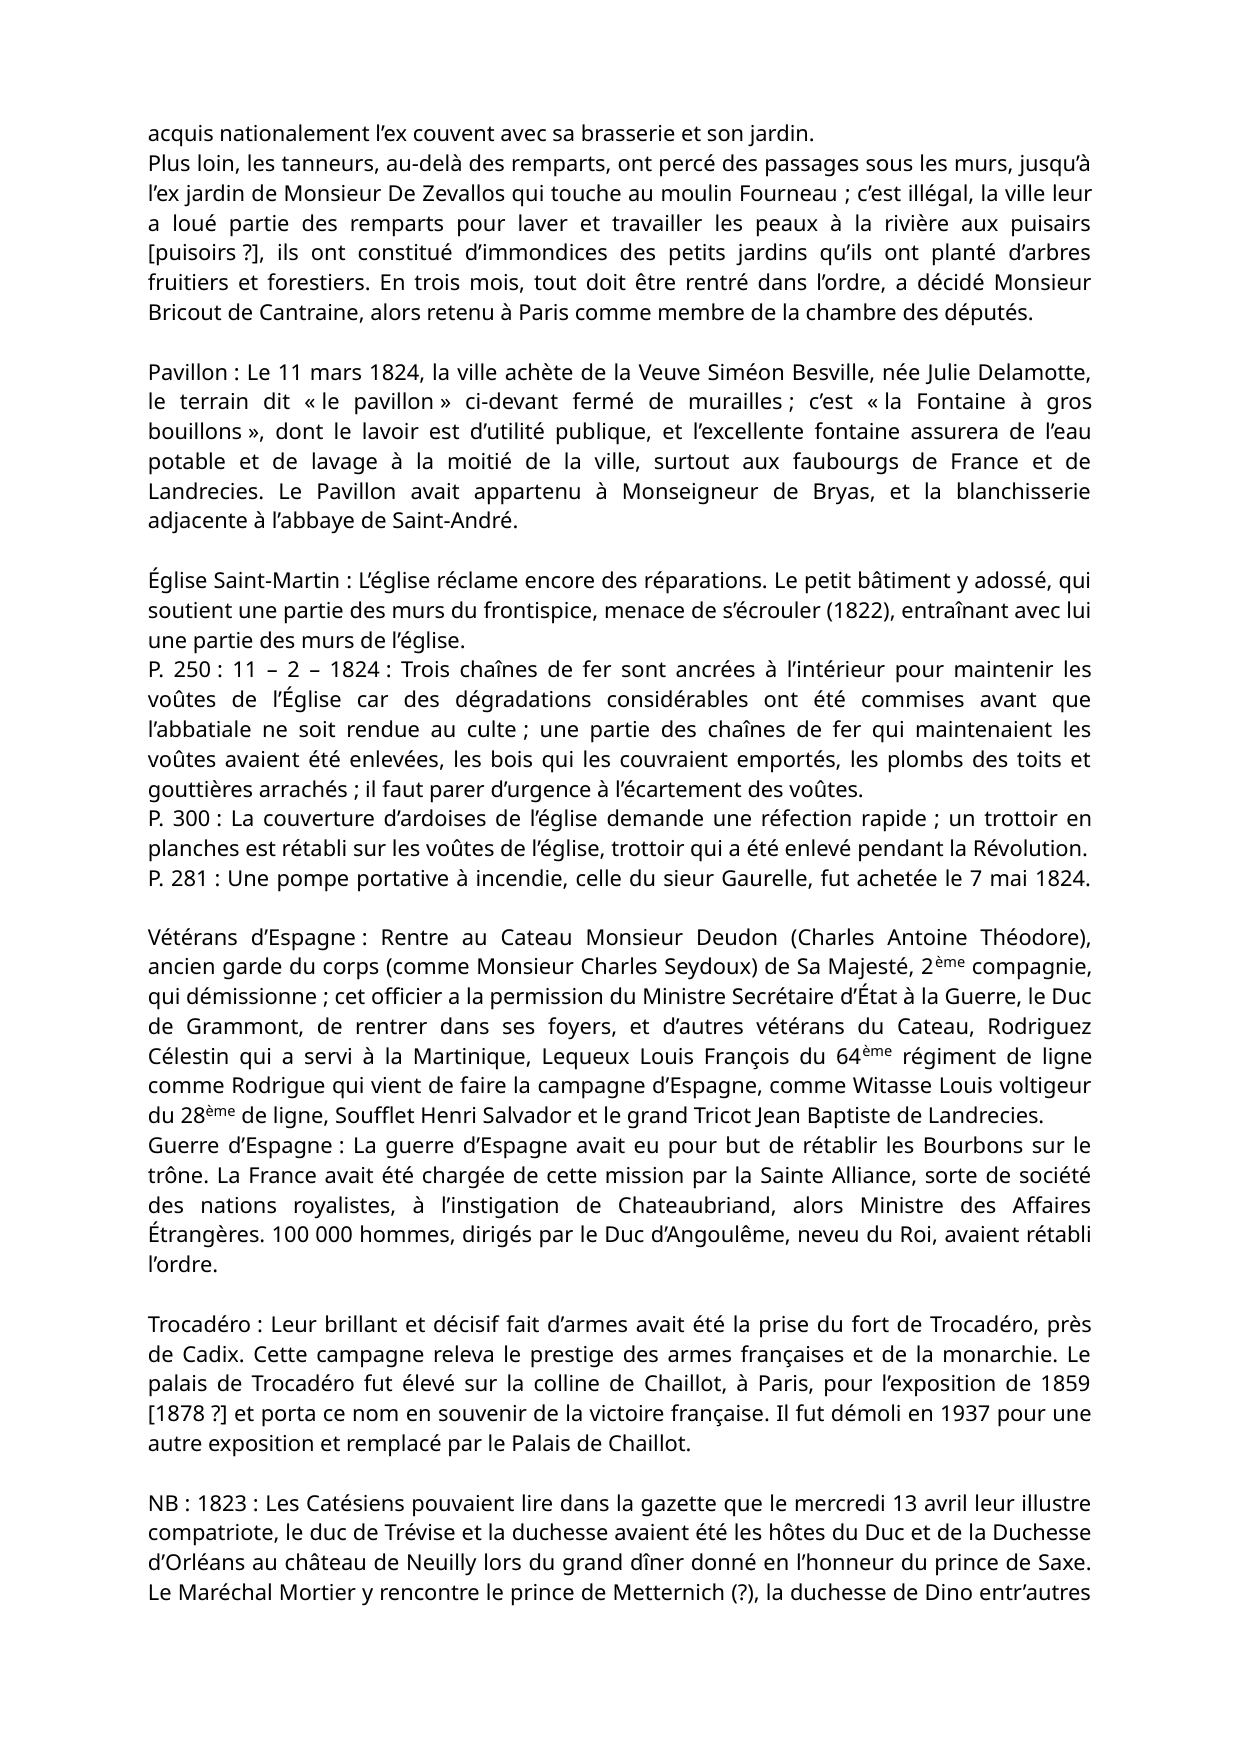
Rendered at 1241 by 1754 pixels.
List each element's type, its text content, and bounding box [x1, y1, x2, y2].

text P. 281 : Une pompe portative à incendie, celle du sieur Gaurelle, fut achetée le 7 mai 1824. [148, 863, 1092, 921]
text Trocadéro : Leur brillant et décisif fait d’armes avait été la prise du fort de Trocadéro, près de Cadix. Cette campagne releva le prestige des armes françaises et de la monarchie. Le palais de Trocadéro fut élevé sur la colline de Chaillot, à Paris, pour l’exposition de 1859 [1878 ?] et porta ce nom en souvenir de la victoire française. Il fut démoli en 1937 pour une autre exposition et remplacé par le Palais de Chaillot. [148, 1309, 1092, 1458]
text P. 250 : 11 – 2 – 1824 : Trois chaînes de fer sont ancrées à l’intérieur pour maintenir les voûtes de l’Église car des dégradations considérables ont été commises avant que l’abbatiale ne soit rendue au culte ; une partie des chaînes de fer qui maintenaient les voûtes avaient été enlevées, les bois qui les couvraient emportés, les plombs des toits et gouttières arrachés ; il faut parer d’urgence à l’écartement des voûtes. [148, 654, 1092, 803]
text acquis nationalement l’ex couvent avec sa brasserie et son jardin. [148, 118, 1092, 148]
text P. 300 : La couverture d’ardoises de l’église demande une réfection rapide ; un trottoir en planches est rétabli sur les voûtes de l’église, trottoir qui a été enlevé pendant la Révolution. [148, 803, 1092, 863]
text Vétérans d’Espagne : Rentre au Cateau Monsieur Deudon (Charles Antoine Théodore), ancien garde du corps (comme Monsieur Charles Seydoux) de Sa Majesté, 2ème compagnie, qui démissionne ; cet officier a la permission du Ministre Secrétaire d’État à la Guerre, le Duc de Grammont, de rentrer dans ses foyers, et d’autres vétérans du Cateau, Rodriguez Célestin qui a servi à la Martinique, Lequeux Louis François du 64ème régiment de ligne comme Rodrigue qui vient de faire la campagne d’Espagne, comme Witasse Louis voltigeur du 28ème de ligne, Soufflet Henri Salvador et le grand Tricot Jean Baptiste de Landrecies. [148, 921, 1092, 1130]
text NB : 1823 : Les Catésiens pouvaient lire dans la gazette que le mercredi 13 avril leur illustre compatriote, le duc de Trévise et la duchesse avaient été les hôtes du Duc et de la Duchesse d’Orléans au château de Neuilly lors du grand dîner donné en l’honneur du prince de Saxe. Le Maréchal Mortier y rencontre le prince de Metternich (?), la duchesse de Dino entr’autres [148, 1487, 1092, 1607]
text Plus loin, les tanneurs, au-delà des remparts, ont percé des passages sous les murs, jusqu’à l’ex jardin de Monsieur De Zevallos qui touche au moulin Fourneau ; c’est illégal, la ville leur a loué partie des remparts pour laver et travailler les peaux à la rivière aux puisairs [puisoirs ?], ils ont constitué d’immondices des petits jardins qu’ils ont planté d’arbres fruitiers et forestiers. En trois mois, tout doit être rentré dans l’ordre, a décidé Monsieur Bricout de Cantraine, alors retenu à Paris comme membre de la chambre des députés. [148, 148, 1092, 327]
text Pavillon : Le 11 mars 1824, la ville achète de la Veuve Siméon Besville, née Julie Delamotte, le terrain dit « le pavillon » ci-devant fermé de murailles ; c’est « la Fontaine à gros bouillons », dont le lavoir est d’utilité publique, et l’excellente fontaine assurera de l’eau potable et de lavage à la moitié de la ville, surtout aux faubourgs de France et de Landrecies. Le Pavillon avait appartenu à Monseigneur de Bryas, et la blanchisserie adjacente à l’abbaye de Saint-André. [148, 356, 1092, 535]
text Église Saint-Martin : L’église réclame encore des réparations. Le petit bâtiment y adossé, qui soutient une partie des murs du frontispice, menace de s’écrouler (1822), entraînant avec lui une partie des murs de l’église. [148, 565, 1092, 654]
text Guerre d’Espagne : La guerre d’Espagne avait eu pour but de rétablir les Bourbons sur le trône. La France avait été chargée de cette mission par la Sainte Alliance, sorte de société des nations royalistes, à l’instigation de Chateaubriand, alors Ministre des Affaires Étrangères. 100 000 hommes, dirigés par le Duc d’Angoulême, neveu du Roi, avaient rétabli l’ordre. [148, 1130, 1092, 1279]
